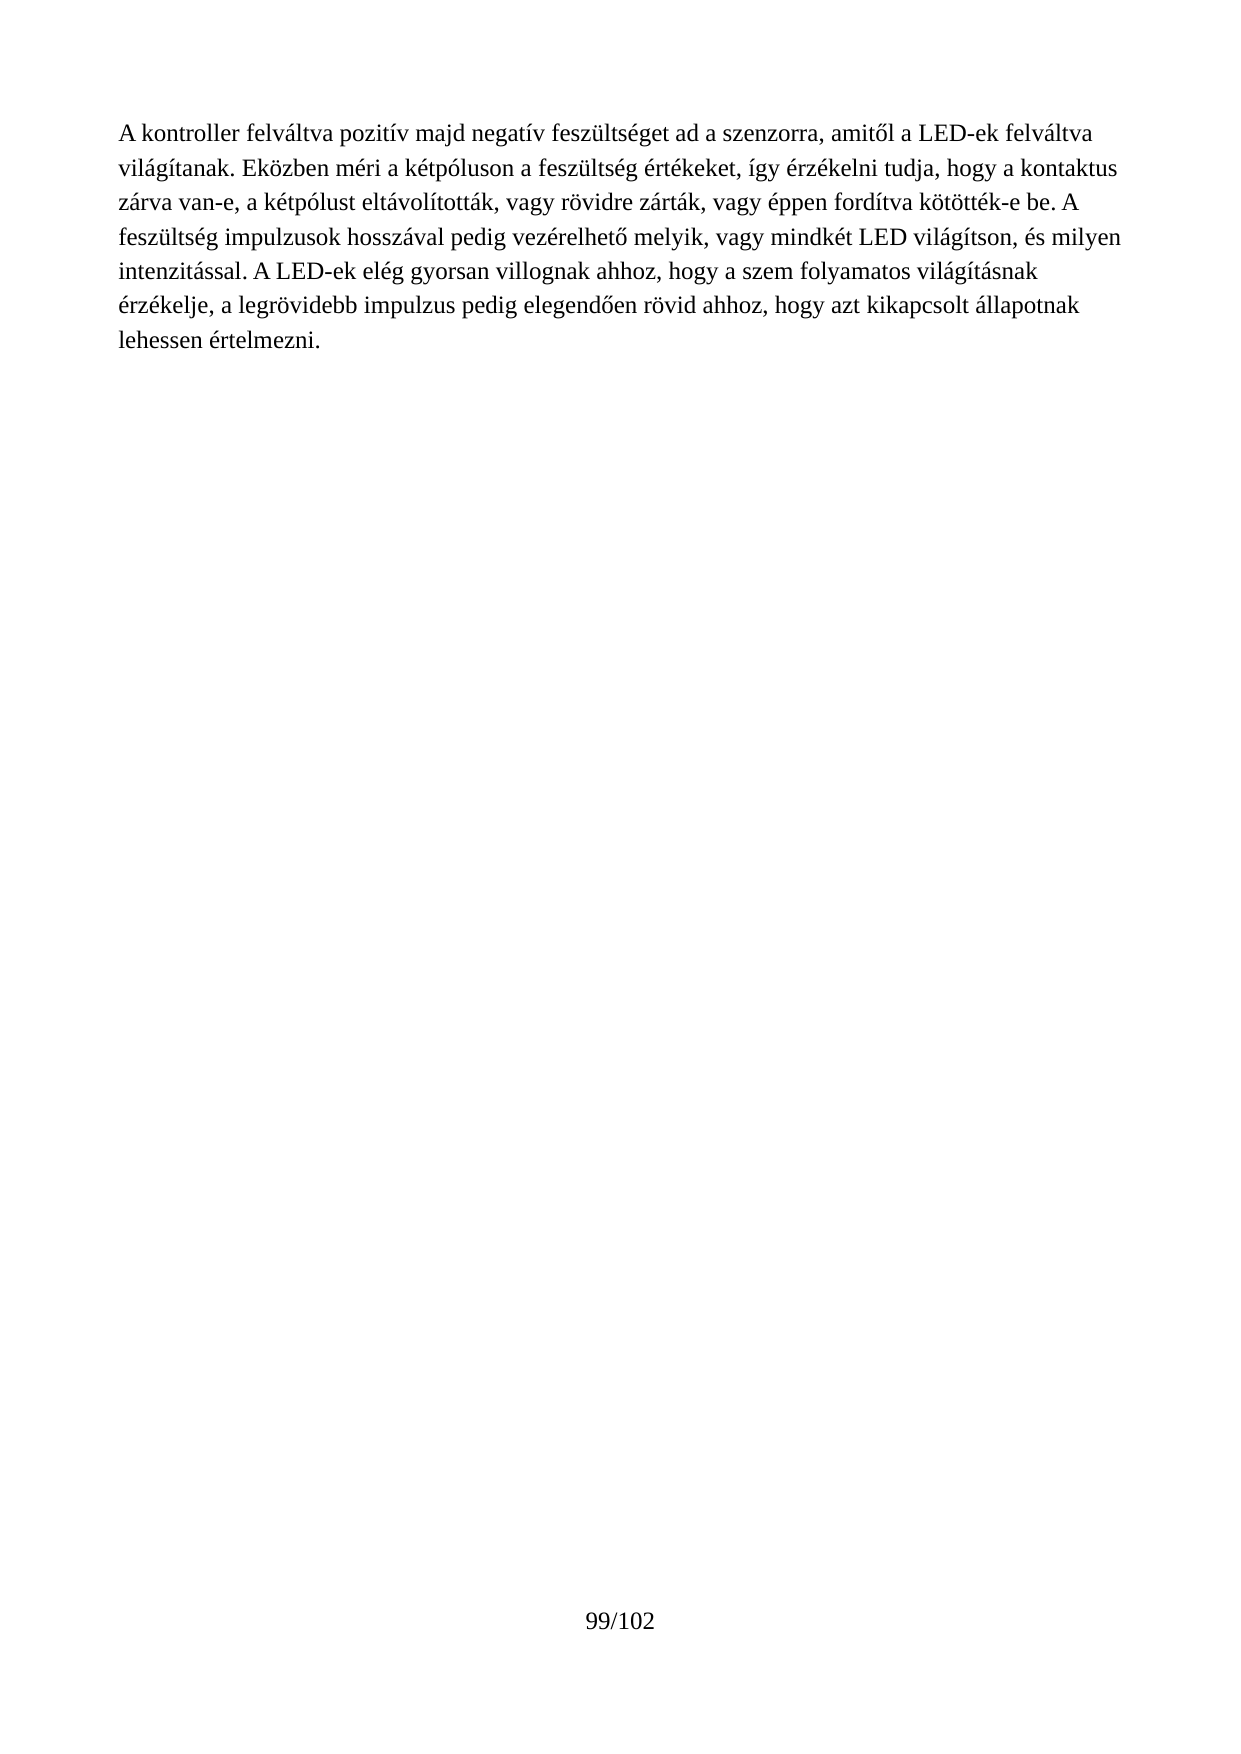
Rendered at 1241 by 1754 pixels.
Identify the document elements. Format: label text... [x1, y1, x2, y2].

text A kontroller felváltva pozitív majd negatív feszültséget ad a szenzorra, amitől a LED-ek felváltva világítanak. Eközben méri a kétpóluson a feszültség értékeket, így érzékelni tudja, hogy a kontaktus zárva van-e, a kétpólust eltávolították, vagy rövidre zárták, vagy éppen fordítva kötötték-e be. A feszültség impulzusok hosszával pedig vezérelhető melyik, vagy mindkét LED világítson, és milyen intenzitással. A LED-ek elég gyorsan villognak ahhoz, hogy a szem folyamatos világításnak érzékelje, a legrövidebb impulzus pedig elegendően rövid ahhoz, hogy azt kikapcsolt állapotnak lehessen értelmezni. [118, 118, 1122, 354]
